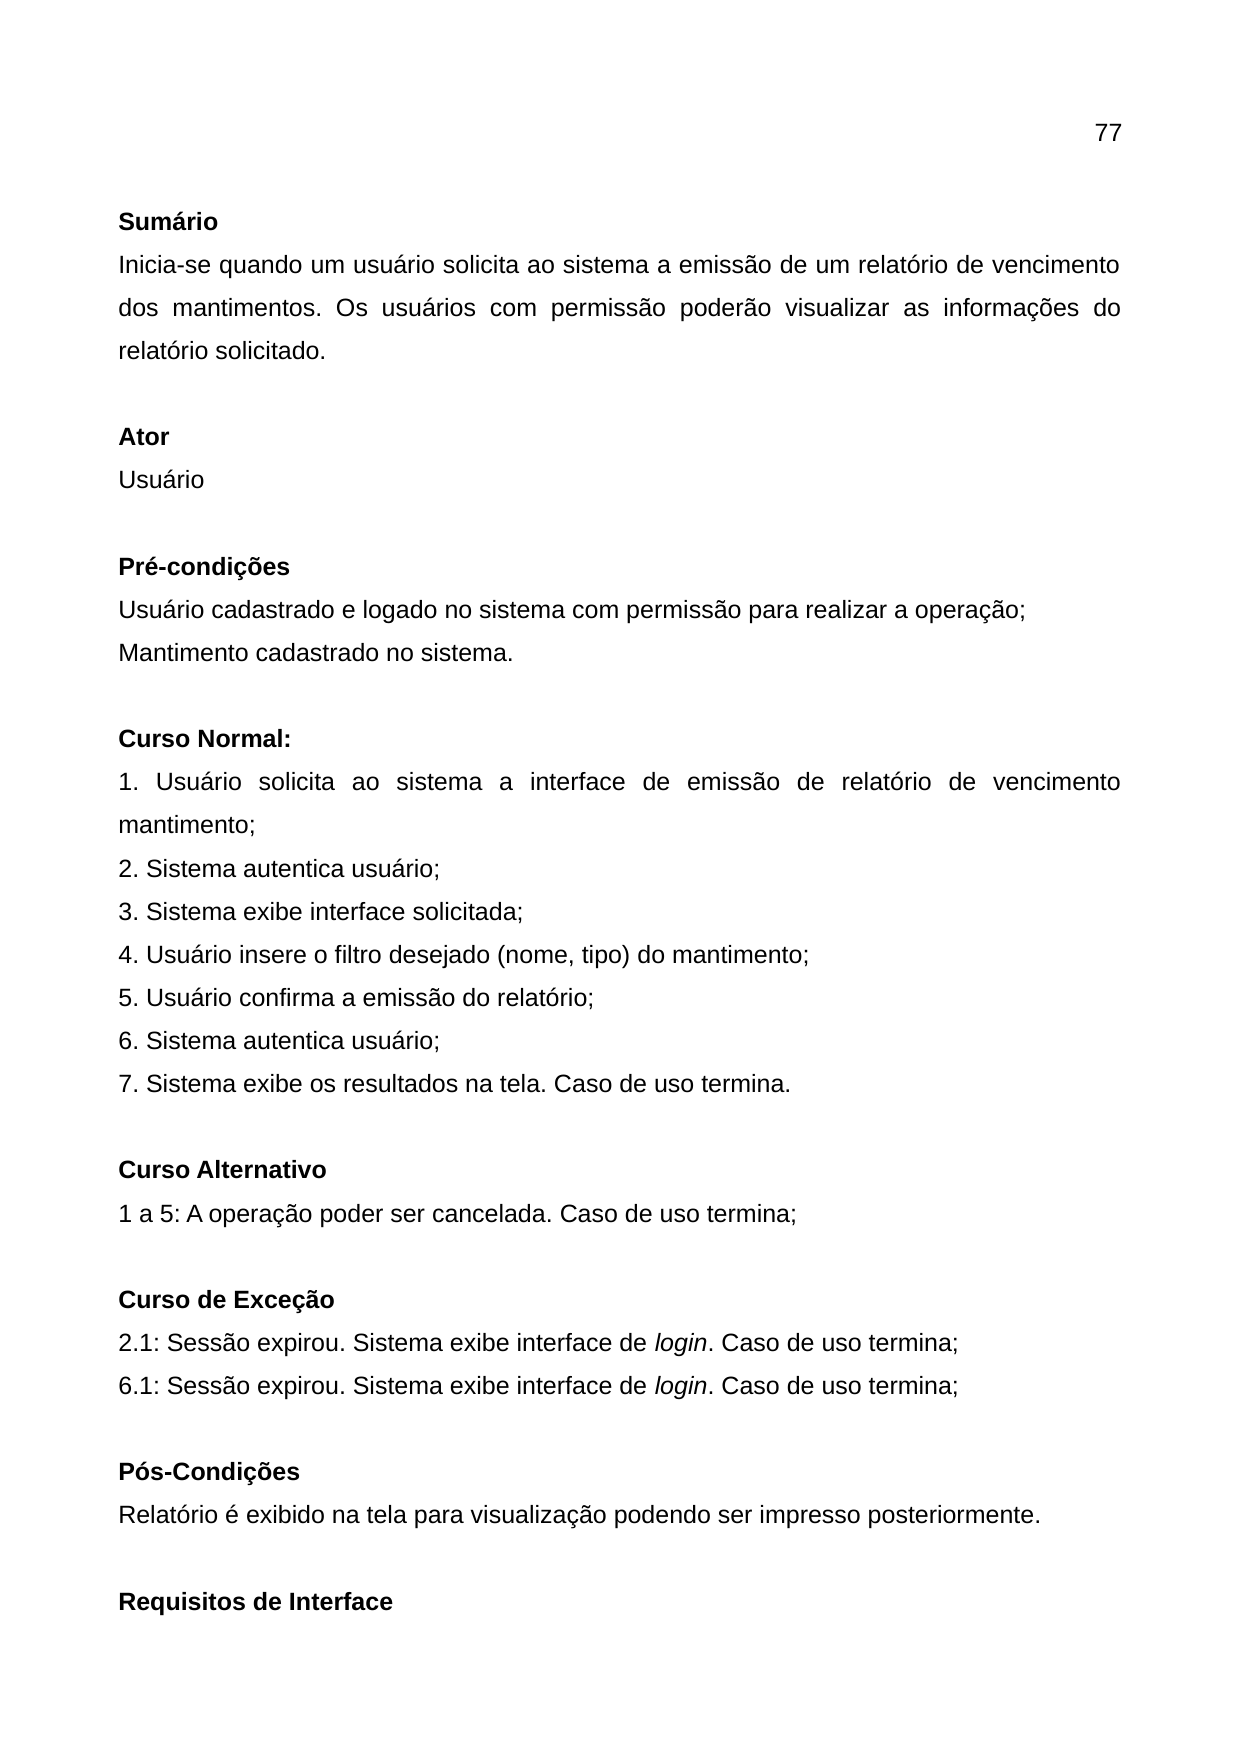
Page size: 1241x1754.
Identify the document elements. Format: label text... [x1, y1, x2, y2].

text 6.1: Sessão expirou. Sistema exibe interface de login. Caso de uso termina; [118, 1371, 1122, 1400]
text 6. Sistema autentica usuário; [118, 1026, 1122, 1055]
text Requisitos de Interface [118, 1587, 1122, 1615]
text 5. Usuário confirma a emissão do relatório; [118, 983, 1122, 1012]
text Pós-Condições [118, 1457, 1122, 1486]
text Ator [118, 422, 1122, 451]
text Mantimento cadastrado no sistema. [118, 638, 1122, 667]
text 7. Sistema exibe os resultados na tela. Caso de uso termina. [118, 1069, 1122, 1098]
text Sumário [118, 207, 1122, 235]
text 4. Usuário insere o filtro desejado (nome, tipo) do mantimento; [118, 940, 1122, 968]
text Inicia-se quando um usuário solicita ao sistema a emissão de um relatório de vencimento dos mantimentos. Os usuários com permissão poderão visualizar as informações do relatório solicitado. [118, 250, 1122, 365]
text Relatório é exibido na tela para visualização podendo ser impresso posteriormente. [118, 1500, 1122, 1529]
text Curso Alternativo [118, 1155, 1122, 1184]
text Usuário cadastrado e logado no sistema com permissão para realizar a operação; [118, 595, 1122, 623]
text 1. Usuário solicita ao sistema a interface de emissão de relatório de vencimento mantimento; [118, 767, 1122, 839]
text Curso de Exceção [118, 1285, 1122, 1313]
text 2. Sistema autentica usuário; [118, 853, 1122, 882]
text 1 a 5: A operação poder ser cancelada. Caso de uso termina; [118, 1198, 1122, 1227]
text 3. Sistema exibe interface solicitada; [118, 897, 1122, 925]
text Curso Normal: [118, 724, 1122, 753]
text 2.1: Sessão expirou. Sistema exibe interface de login. Caso de uso termina; [118, 1328, 1122, 1357]
text Pré-condições [118, 552, 1122, 580]
text Usuário [118, 465, 1122, 494]
